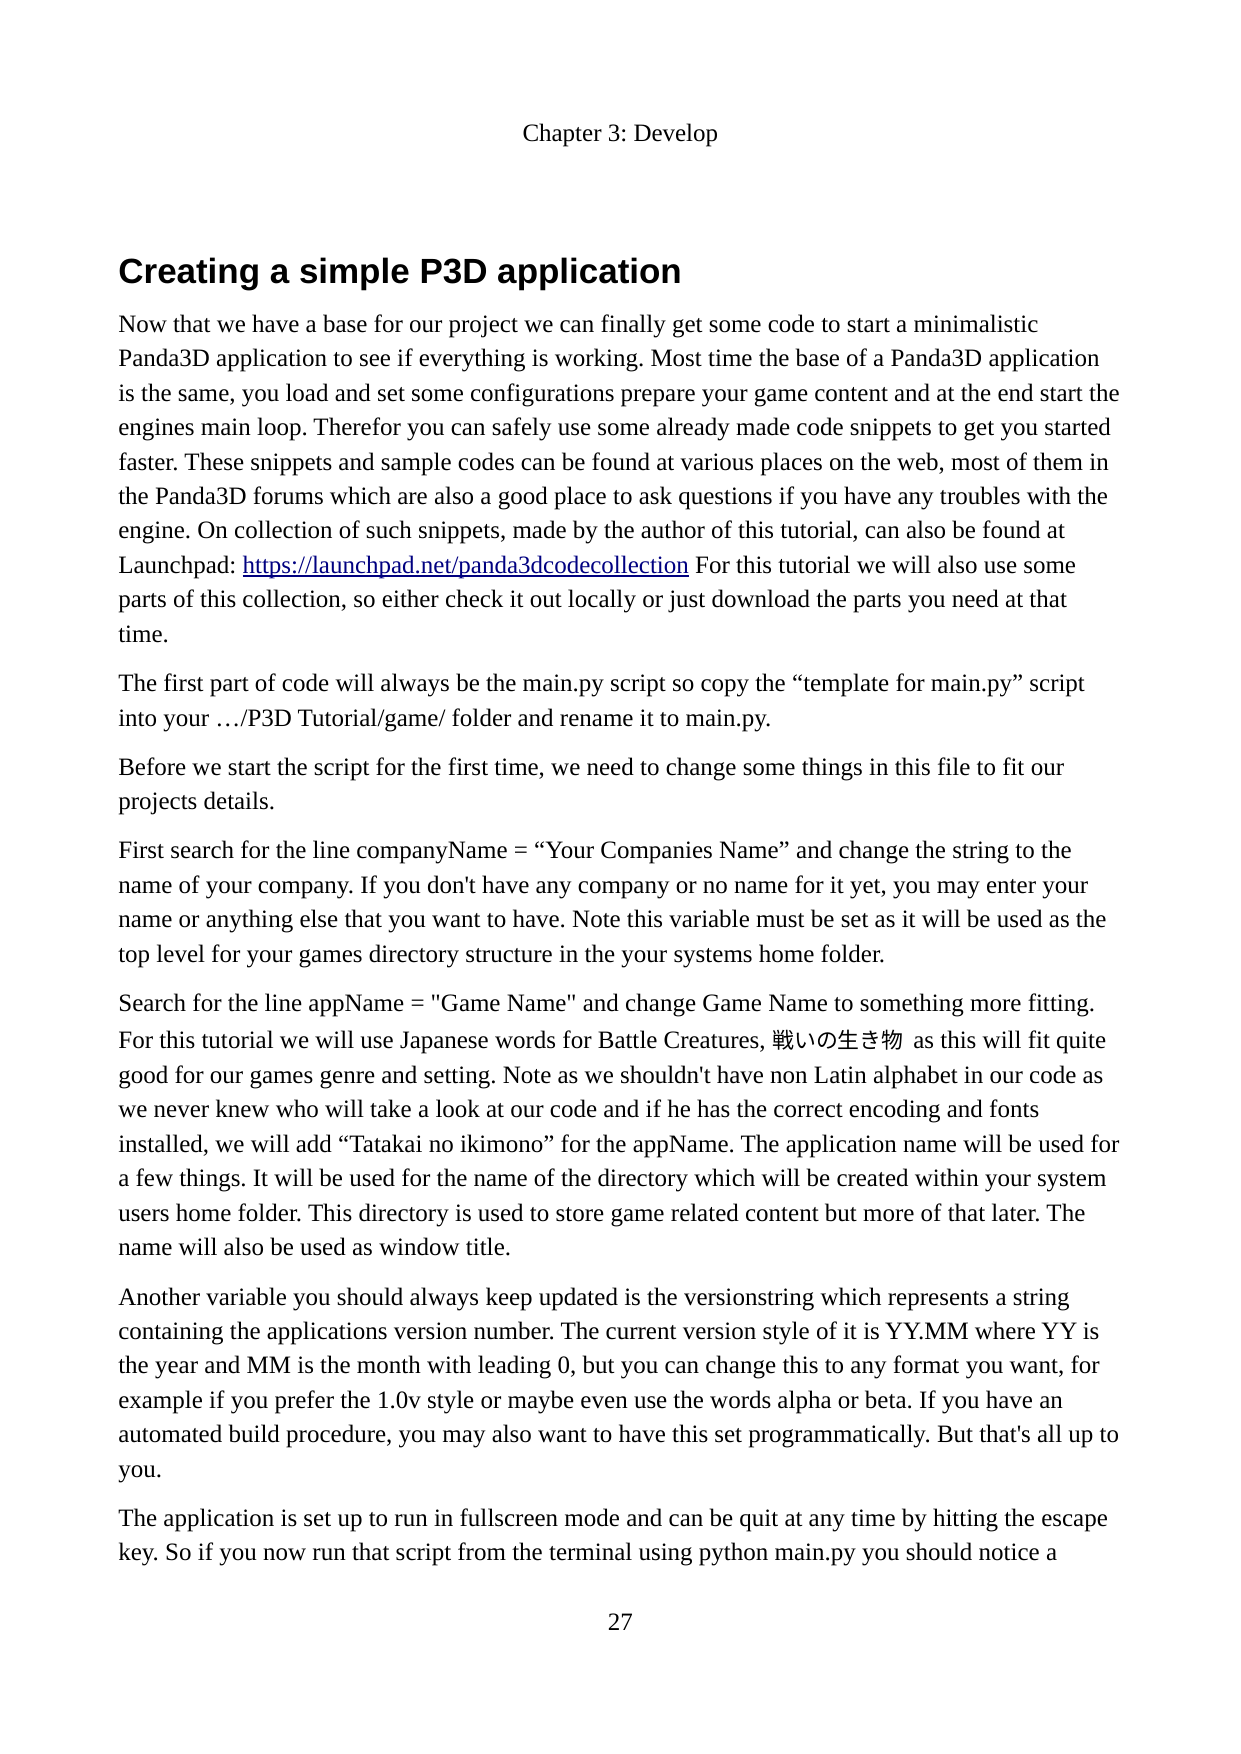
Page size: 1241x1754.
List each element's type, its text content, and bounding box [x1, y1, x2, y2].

text Another variable you should always keep updated is the versionstring which represents a string containing the applications version number. The current version style of it is YY.MM where YY is the year and MM is the month with leading 0, but you can change this to any format you want, for example if you prefer the 1.0v style or maybe even use the words alpha or beta. If you have an automated build procedure, you may also want to have this set programmatically. But that's all up to you. [118, 1282, 1122, 1483]
text First search for the line companyName = “Your Companies Name” and change the string to the name of your company. If you don't have any company or no name for it yet, you may enter your name or anything else that you want to have. Note this variable must be set as it will be used as the top level for your games directory structure in the your systems home folder. [118, 835, 1122, 967]
text The first part of code will always be the main.py script so copy the “template for main.py” script into your …/P3D Tutorial/game/ folder and rename it to main.py. [118, 668, 1122, 731]
subtitle Creating a simple P3D application [118, 250, 1122, 290]
text The application is set up to run in fullscreen mode and can be quit at any time by hitting the escape key. So if you now run that script from the terminal using python main.py you should notice a [118, 1503, 1122, 1566]
text Before we start the script for the first time, we need to change some things in this file to fit our projects details. [118, 752, 1122, 815]
text Search for the line appName = "Game Name" and change Game Name to something more fitting. For this tutorial we will use Japanese words for Battle Creatures, 戦いの生き物 as this will fit quite good for our games genre and setting. Note as we shouldn't have non Latin alphabet in our code as we never knew who will take a look at our code and if he has the correct encoding and fonts installed, we will add “Tatakai no ikimono” for the appName. The application name will be used for a few things. It will be used for the name of the directory which will be created within your system users home folder. This directory is used to store game related content but more of that later. The name will also be used as window title. [118, 988, 1122, 1261]
text Now that we have a base for our project we can finally get some code to start a minimalistic Panda3D application to see if everything is working. Most time the base of a Panda3D application is the same, you load and set some configurations prepare your game content and at the end start the engines main loop. Therefor you can safely use some already made code snippets to get you started faster. These snippets and sample codes can be found at various places on the web, most of them in the Panda3D forums which are also a good place to ask questions if you have any troubles with the engine. On collection of such snippets, made by the author of this tutorial, can also be found at Launchpad: https://launchpad.net/panda3dcodecollection For this tutorial we will also use some parts of this collection, so either check it out locally or just download the parts you need at that time. [118, 309, 1122, 648]
